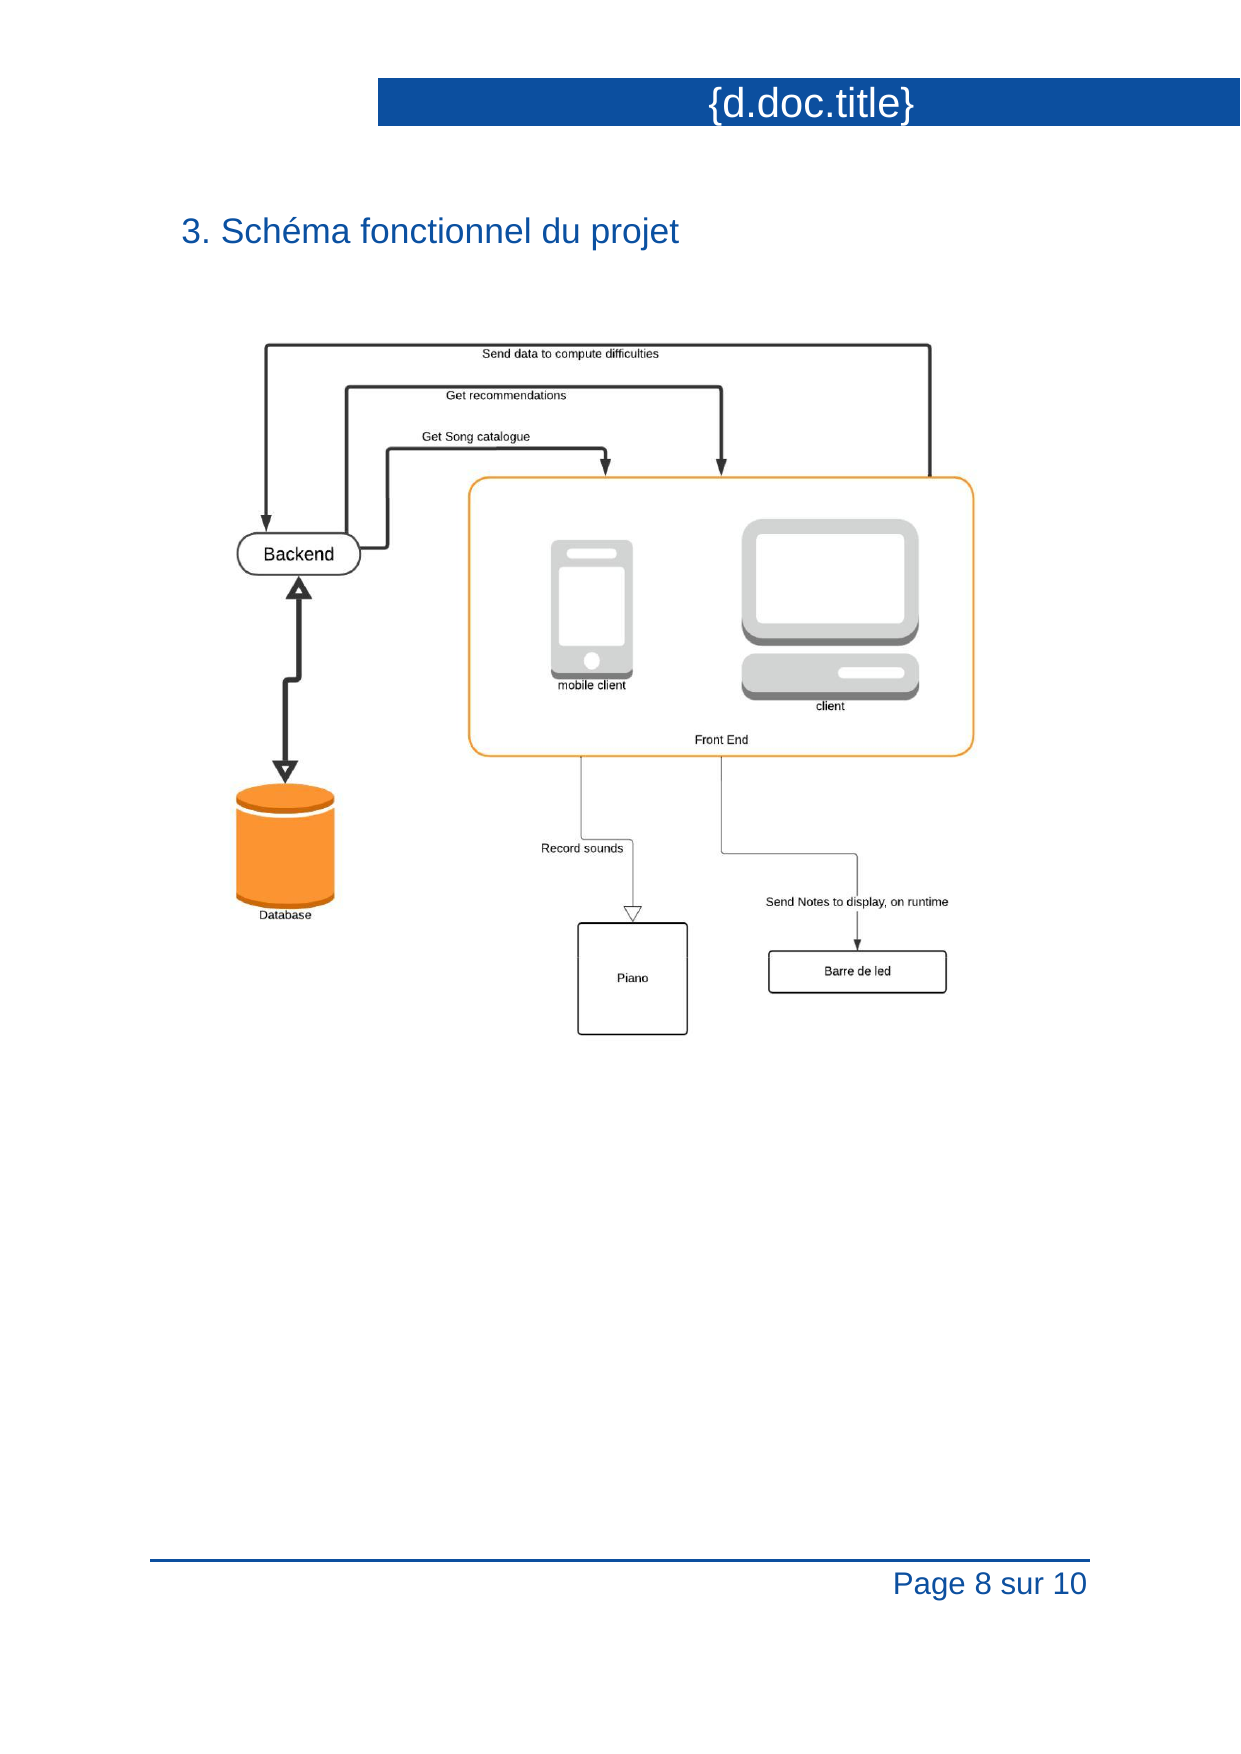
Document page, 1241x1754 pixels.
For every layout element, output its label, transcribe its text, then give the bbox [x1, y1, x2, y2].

picture [169, 261, 1014, 1101]
text 3. Schéma fonctionnel du projet [181, 210, 1090, 251]
